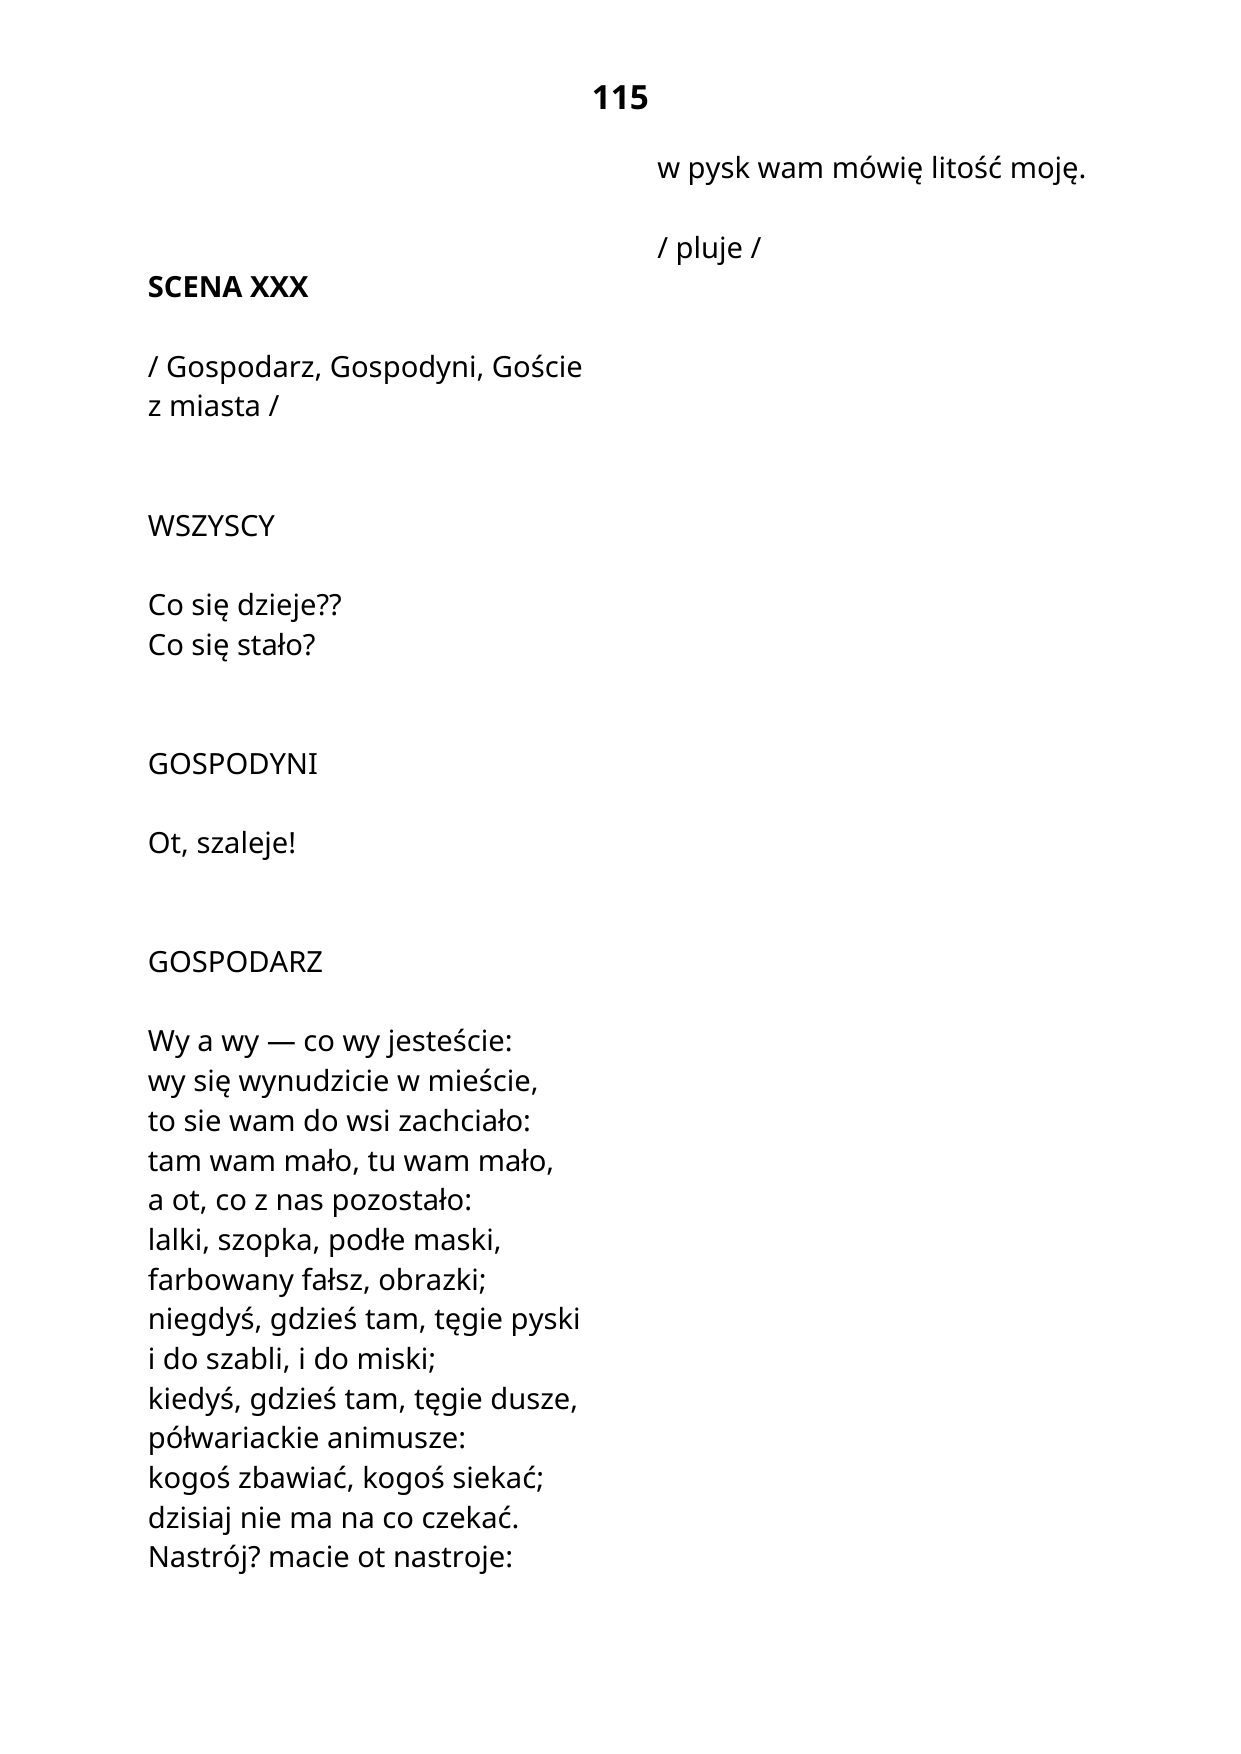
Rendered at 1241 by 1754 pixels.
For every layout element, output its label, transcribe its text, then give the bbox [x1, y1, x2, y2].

text kiedyś, gdzieś tam, tęgie dusze, [148, 1378, 583, 1418]
text półwariackie animusze: [148, 1418, 583, 1457]
text GOSPODARZ [148, 941, 583, 981]
text w pysk wam mówię litość moję. [657, 148, 1093, 187]
text to sie wam do wsi zachciało: [148, 1100, 583, 1140]
text / Gospodarz, Gospodyni, Goście z miasta / [148, 346, 583, 425]
text GOSPODYNI [148, 743, 583, 783]
text Co się stało? [148, 624, 583, 663]
text / pluje / [657, 227, 1093, 267]
text tam wam mało, tu wam mało, [148, 1140, 583, 1179]
text niegdyś, gdzieś tam, tęgie pyski [148, 1298, 583, 1338]
text Nastrój? macie ot nastroje: [148, 1537, 583, 1576]
text dzisiaj nie ma na co czekać. [148, 1497, 583, 1537]
text lalki, szopka, podłe maski, [148, 1219, 583, 1259]
text WSZYSCY [148, 505, 583, 544]
text kogoś zbawiać, kogoś siekać; [148, 1457, 583, 1497]
text i do szabli, i do miski; [148, 1338, 583, 1378]
text Ot, szaleje! [148, 822, 583, 862]
text wy się wynudzicie w mieście, [148, 1060, 583, 1100]
text Co się dzieje?? [148, 584, 583, 624]
text farbowany fałsz, obrazki; [148, 1259, 583, 1298]
text SCENA XXX [148, 267, 583, 306]
text Wy a wy — co wy jesteście: [148, 1021, 583, 1060]
text a ot, co z nas pozostało: [148, 1179, 583, 1219]
